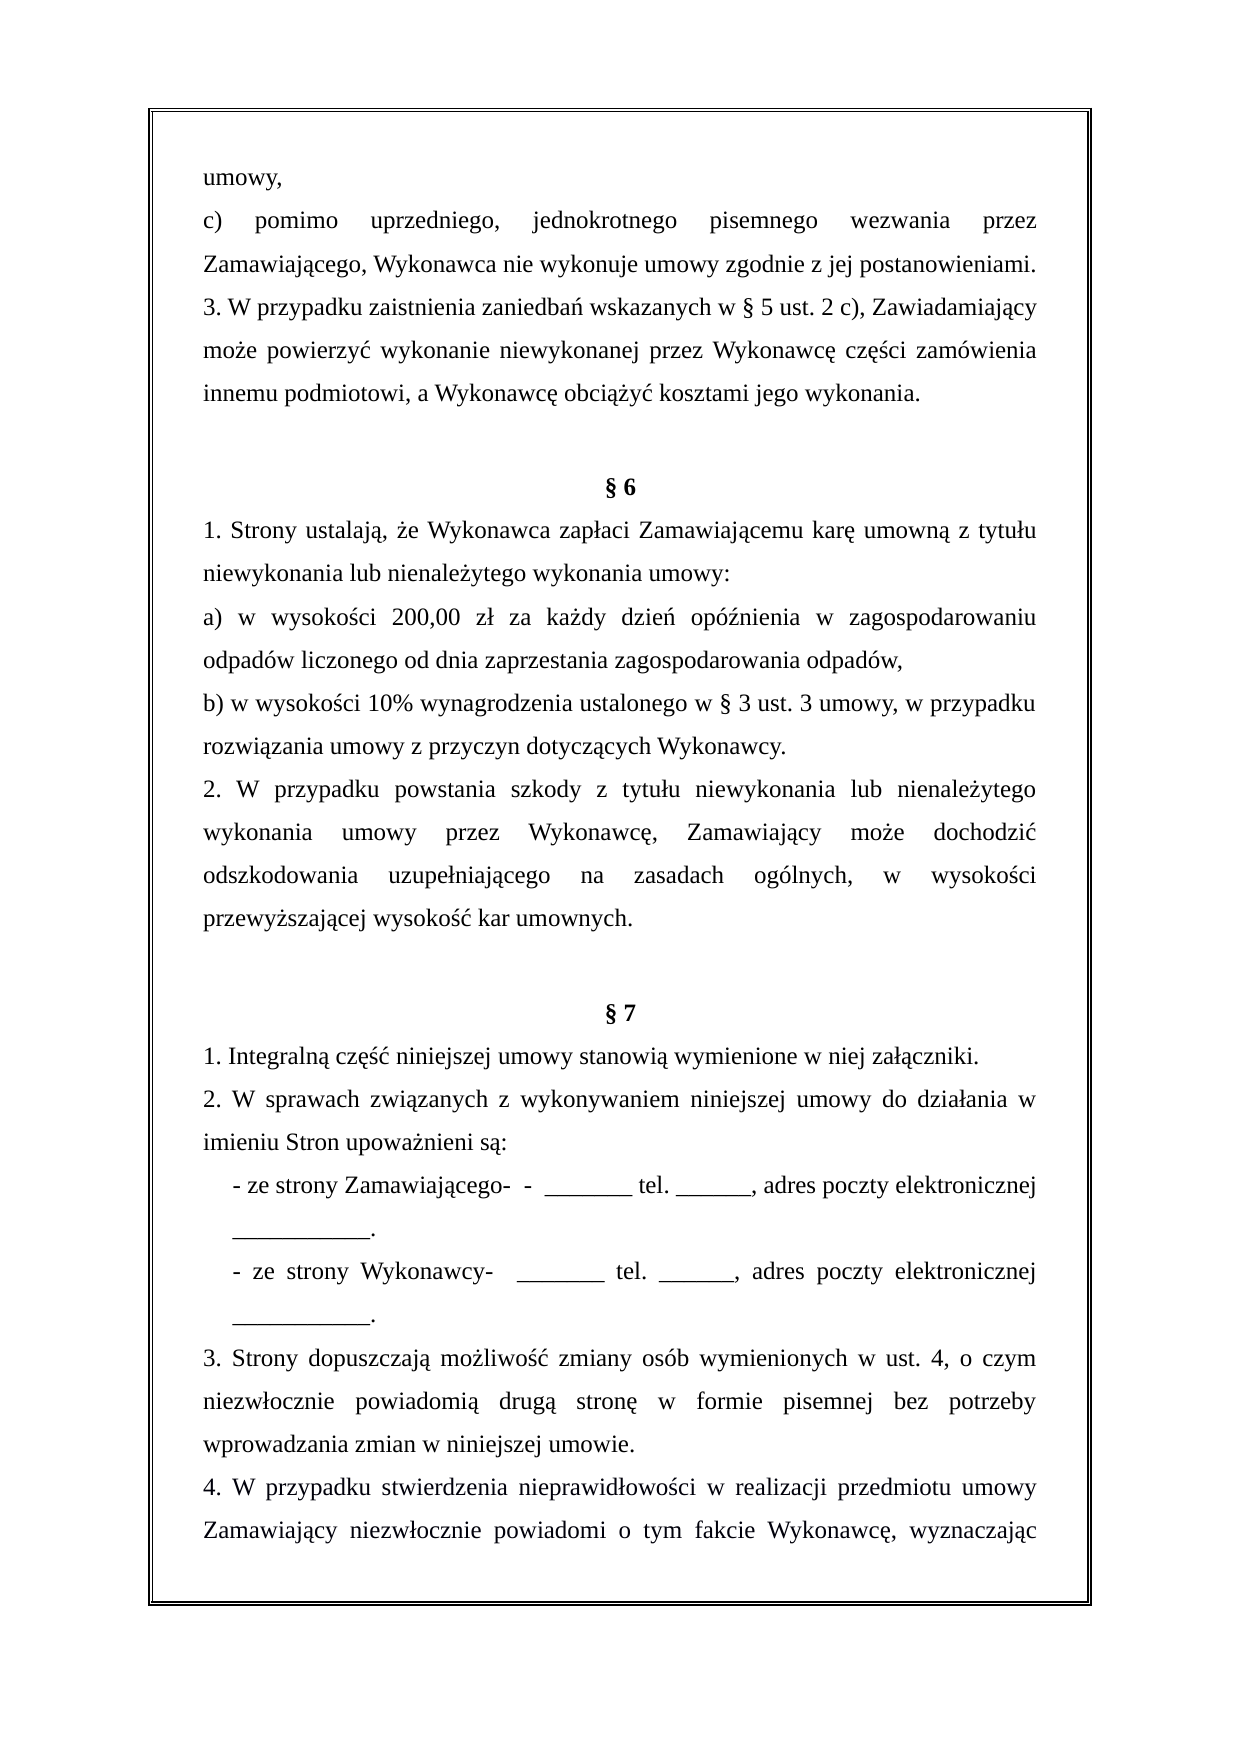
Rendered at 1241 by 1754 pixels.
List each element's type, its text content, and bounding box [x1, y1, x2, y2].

text 2. W przypadku powstania szkody z tytułu niewykonania lub nienależytego wykonania umowy przez Wykonawcę, Zamawiający może dochodzić odszkodowania uzupełniającego na zasadach ogólnych, w wysokości przewyższającej wysokość kar umownych. [203, 774, 1037, 932]
text 1. Integralną część niniejszej umowy stanowią wymienione w niej załączniki. [203, 1041, 1037, 1069]
text 3. Strony dopuszczają możliwość zmiany osób wymienionych w ust. 4, o czym niezwłocznie powiadomią drugą stronę w formie pisemnej bez potrzeby wprowadzania zmian w niniejszej umowie. [203, 1343, 1037, 1458]
text 4. W przypadku stwierdzenia nieprawidłowości w realizacji przedmiotu umowy Zamawiający niezwłocznie powiadomi o tym fakcie Wykonawcę, wyznaczając [203, 1472, 1037, 1544]
text 2. W sprawach związanych z wykonywaniem niniejszej umowy do działania w imieniu Stron upoważnieni są: [203, 1084, 1037, 1156]
text - ze strony Zamawiającego- - _______ tel. ______, adres poczty elektronicznej ___________. [232, 1170, 1037, 1242]
text - ze strony Wykonawcy- _______ tel. ______, adres poczty elektronicznej ___________. [232, 1256, 1037, 1328]
text b) w wysokości 10% wynagrodzenia ustalonego w § 3 ust. 3 umowy, w przypadku rozwiązania umowy z przyczyn dotyczących Wykonawcy. [203, 688, 1037, 760]
text § 6 [203, 472, 1037, 501]
text 3. W przypadku zaistnienia zaniedbań wskazanych w § 5 ust. 2 c), Zawiadamiający może powierzyć wykonanie niewykonanej przez Wykonawcę części zamówienia innemu podmiotowi, a Wykonawcę obciążyć kosztami jego wykonania. [203, 292, 1037, 407]
text c) pomimo uprzedniego, jednokrotnego pisemnego wezwania przez Zamawiającego, Wykonawca nie wykonuje umowy zgodnie z jej postanowieniami. [203, 206, 1037, 277]
text umowy, [203, 162, 1037, 191]
text § 7 [203, 998, 1037, 1026]
text 1. Strony ustalają, że Wykonawca zapłaci Zamawiającemu karę umowną z tytułu niewykonania lub nienależytego wykonania umowy: [203, 515, 1037, 587]
text a) w wysokości 200,00 zł za każdy dzień opóźnienia w zagospodarowaniu odpadów liczonego od dnia zaprzestania zagospodarowania odpadów, [203, 602, 1037, 673]
